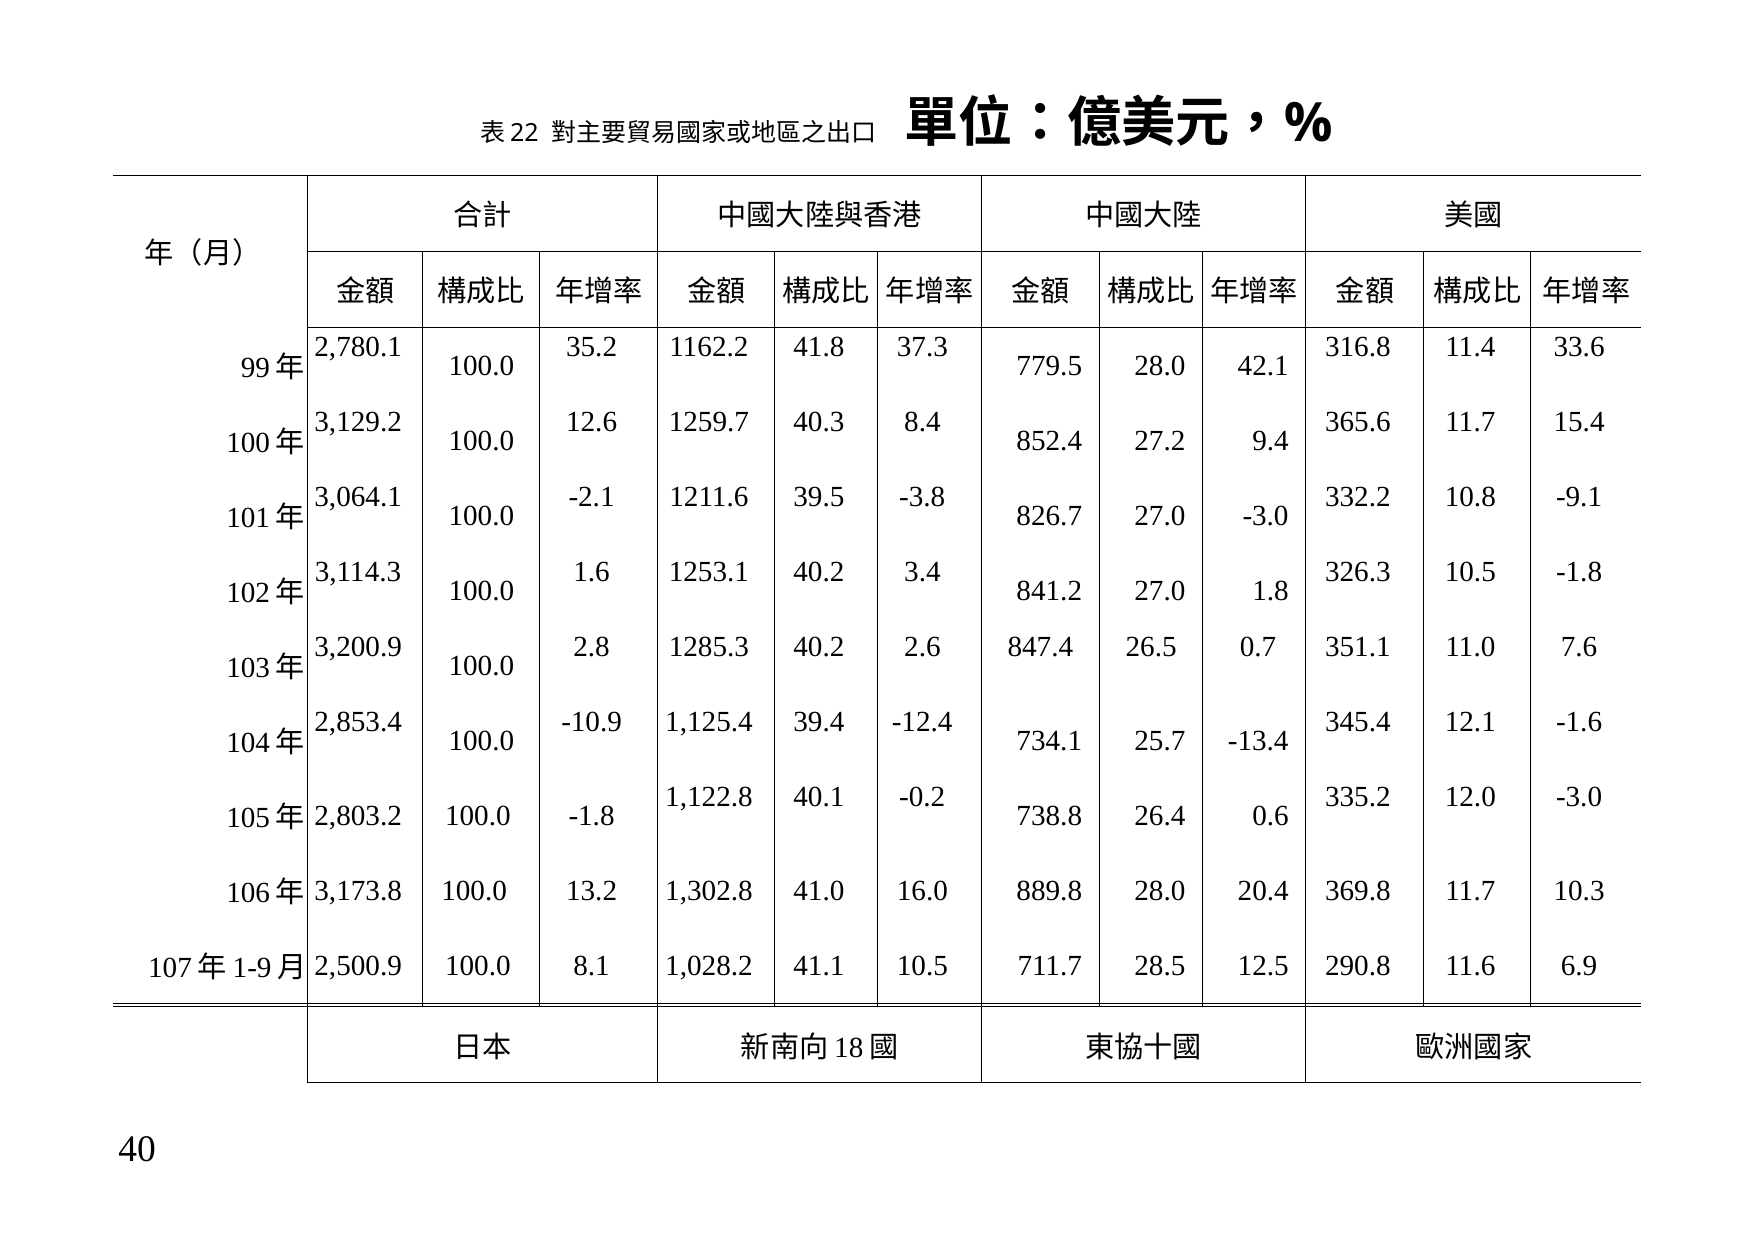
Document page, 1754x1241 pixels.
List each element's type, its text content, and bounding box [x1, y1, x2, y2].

table_cell 11.0 [1424, 628, 1530, 703]
table_cell 金額 [982, 252, 1099, 327]
table_cell 構成比 [1424, 252, 1530, 327]
table_cell 25.7 [1100, 703, 1202, 778]
table_cell 734.1 [982, 703, 1099, 778]
table_cell 16.0 [878, 853, 981, 928]
table_cell 3,064.1 [308, 478, 422, 553]
table_cell 100.0 [423, 778, 539, 853]
table_cell 構成比 [1100, 252, 1202, 327]
table_cell 3,173.8 [308, 853, 422, 928]
table_cell 11.4 [1424, 328, 1530, 403]
table_cell 779.5 [982, 328, 1099, 403]
table_cell 102年 [113, 553, 307, 628]
table_cell 40.1 [775, 778, 877, 853]
table_cell 1,302.8 [658, 853, 774, 928]
table_cell 15.4 [1531, 403, 1641, 478]
table_cell 100.0 [423, 553, 539, 628]
table_cell 8.1 [540, 928, 657, 1003]
table_cell 構成比 [423, 252, 539, 327]
table_cell 42.1 [1203, 328, 1305, 403]
table_cell 28.5 [1100, 928, 1202, 1003]
table_cell 41.0 [775, 853, 877, 928]
table_cell 12.1 [1424, 703, 1530, 778]
table_cell 40.2 [775, 628, 877, 703]
table_cell 107年1-9月 [113, 928, 307, 1003]
table_cell 2.6 [878, 628, 981, 703]
table_cell 100.0 [423, 328, 539, 403]
table_cell 28.0 [1100, 328, 1202, 403]
table_cell 年增率 [1203, 252, 1305, 327]
table_cell 7.6 [1531, 628, 1641, 703]
table_cell 1253.1 [658, 553, 774, 628]
table_cell 365.6 [1306, 403, 1423, 478]
table_cell 0.7 [1203, 628, 1305, 703]
table_cell 3,114.3 [308, 553, 422, 628]
table_cell 金額 [658, 252, 774, 327]
table_cell 新南向18國 [658, 1007, 981, 1082]
table_cell 99年 [113, 327, 307, 403]
table_cell 3,129.2 [308, 403, 422, 478]
table_cell 歐洲國家 [1306, 1007, 1641, 1082]
table_cell 889.8 [982, 853, 1099, 928]
table_cell 1,122.8 [658, 778, 774, 853]
table_cell 1,028.2 [658, 928, 774, 1003]
table_cell -0.2 [878, 778, 981, 853]
table_cell -3.8 [878, 478, 981, 553]
table_cell 12.0 [1424, 778, 1530, 853]
table_cell 金額 [1306, 252, 1423, 327]
table_cell 1162.2 [658, 328, 774, 403]
table_cell 100.0 [423, 403, 539, 478]
table_header 中國大陸 [982, 176, 1305, 251]
table_cell 105年 [113, 778, 307, 853]
table_cell 2,500.9 [308, 928, 422, 1003]
table_cell 27.0 [1100, 478, 1202, 553]
table_cell 0.6 [1203, 778, 1305, 853]
table_cell 41.8 [775, 328, 877, 403]
table_cell 41.1 [775, 928, 877, 1003]
table_cell 20.4 [1203, 853, 1305, 928]
table_cell 1211.6 [658, 478, 774, 553]
table_cell 1,125.4 [658, 703, 774, 778]
table_cell 40.3 [775, 403, 877, 478]
table_header 中國大陸與香港 [658, 176, 981, 251]
table_cell 26.5 [1100, 628, 1202, 703]
table_cell 351.1 [1306, 628, 1423, 703]
table_cell 326.3 [1306, 553, 1423, 628]
table_cell 101年 [113, 478, 307, 553]
table_cell -1.8 [1531, 553, 1641, 628]
table_cell 27.2 [1100, 403, 1202, 478]
table_cell -3.0 [1531, 778, 1641, 853]
table_cell 10.3 [1531, 853, 1641, 928]
table_cell 年增率 [540, 252, 657, 327]
table_cell 1.8 [1203, 553, 1305, 628]
table_cell -2.1 [540, 478, 657, 553]
table_cell 103年 [113, 628, 307, 703]
table_cell 2,853.4 [308, 703, 422, 778]
table_cell 335.2 [1306, 778, 1423, 853]
table_cell 27.0 [1100, 553, 1202, 628]
table_cell 369.8 [1306, 853, 1423, 928]
table_cell 711.7 [982, 928, 1099, 1003]
table_cell 345.4 [1306, 703, 1423, 778]
table_cell 10.5 [878, 928, 981, 1003]
table_cell 39.5 [775, 478, 877, 553]
table_cell 3,200.9 [308, 628, 422, 703]
table_cell 316.8 [1306, 328, 1423, 403]
table_cell 12.6 [540, 403, 657, 478]
table_cell 2,780.1 [308, 328, 422, 403]
table_cell 6.9 [1531, 928, 1641, 1003]
table_cell -13.4 [1203, 703, 1305, 778]
table_cell -10.9 [540, 703, 657, 778]
table_cell 40.2 [775, 553, 877, 628]
table_cell 33.6 [1531, 328, 1641, 403]
table_cell -1.8 [540, 778, 657, 853]
table_cell -12.4 [878, 703, 981, 778]
subtitle 表22 對主要貿易國家或地區之出口 單位：億美元，% [118, 62, 1636, 174]
table_cell 11.7 [1424, 403, 1530, 478]
table_header 美國 [1306, 176, 1641, 251]
table_cell 39.4 [775, 703, 877, 778]
table_cell 847.4 [982, 628, 1099, 703]
table_cell 738.8 [982, 778, 1099, 853]
table_cell 8.4 [878, 403, 981, 478]
table_cell 100.0 [423, 703, 539, 778]
table_cell -3.0 [1203, 478, 1305, 553]
table_cell -1.6 [1531, 703, 1641, 778]
table_header 年（月） [113, 176, 307, 327]
table_cell 100.0 [423, 853, 539, 928]
table_cell 東協十國 [982, 1007, 1305, 1082]
table_cell 2.8 [540, 628, 657, 703]
table_cell 13.2 [540, 853, 657, 928]
table_cell 金額 [308, 252, 422, 327]
table_cell 290.8 [1306, 928, 1423, 1003]
table_cell 10.5 [1424, 553, 1530, 628]
table_cell 日本 [308, 1007, 657, 1082]
table_cell 841.2 [982, 553, 1099, 628]
table_cell 11.7 [1424, 853, 1530, 928]
table_cell 3.4 [878, 553, 981, 628]
table_cell 12.5 [1203, 928, 1305, 1003]
table_cell 9.4 [1203, 403, 1305, 478]
table_cell [113, 1007, 307, 1082]
table_cell 100年 [113, 403, 307, 478]
table_cell 104年 [113, 703, 307, 778]
table_cell 100.0 [423, 478, 539, 553]
table_cell 11.6 [1424, 928, 1530, 1003]
table_cell 28.0 [1100, 853, 1202, 928]
table_cell 26.4 [1100, 778, 1202, 853]
table_cell 1259.7 [658, 403, 774, 478]
table_cell 2,803.2 [308, 778, 422, 853]
table_cell 年增率 [1531, 252, 1641, 327]
table_cell 100.0 [423, 628, 539, 703]
table_header 合計 [308, 176, 657, 251]
table_cell -9.1 [1531, 478, 1641, 553]
table_cell 1.6 [540, 553, 657, 628]
table_cell 35.2 [540, 328, 657, 403]
table_cell 10.8 [1424, 478, 1530, 553]
table_cell 106年 [113, 853, 307, 928]
table_cell 852.4 [982, 403, 1099, 478]
table_cell 826.7 [982, 478, 1099, 553]
table_cell 100.0 [423, 928, 539, 1003]
table_cell 332.2 [1306, 478, 1423, 553]
table_cell 37.3 [878, 328, 981, 403]
table_cell 構成比 [775, 252, 877, 327]
table_cell 1285.3 [658, 628, 774, 703]
table_cell 年增率 [878, 252, 981, 327]
